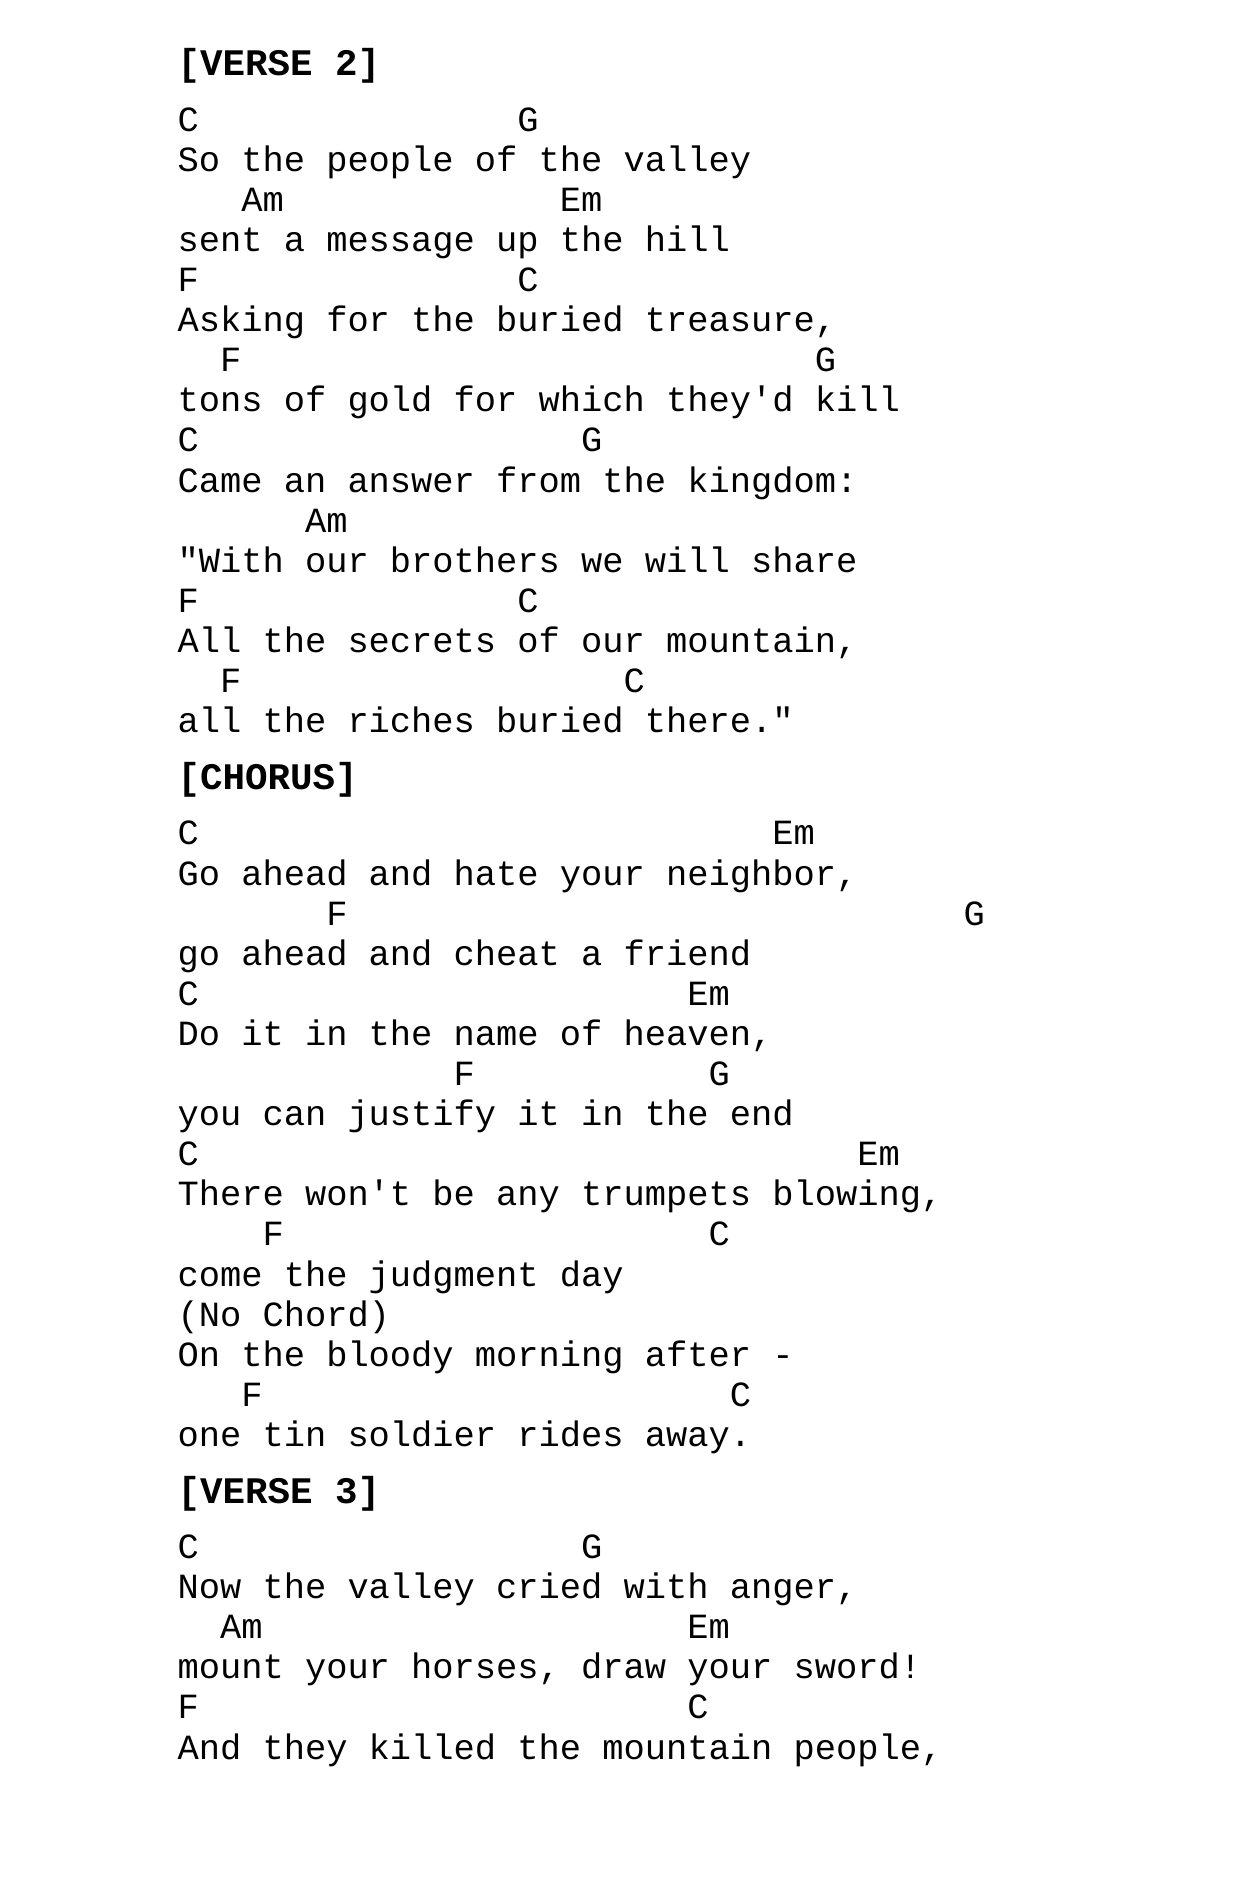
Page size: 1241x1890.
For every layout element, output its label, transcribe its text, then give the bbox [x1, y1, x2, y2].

text Now the valley cried with anger, [177, 1569, 1196, 1609]
text you can justify it in the end [177, 1096, 1196, 1136]
text Came an answer from the kingdom: [177, 462, 1196, 503]
text "With our brothers we will share [177, 543, 1196, 583]
text Go ahead and hate your neighbor, [177, 855, 1196, 896]
text C Em [177, 976, 1196, 1016]
text (No Chord) [177, 1297, 1196, 1337]
text mount your horses, draw your sword! [177, 1649, 1196, 1689]
text F G [177, 342, 1196, 382]
text All the secrets of our mountain, [177, 623, 1196, 663]
text Do it in the name of heaven, [177, 1016, 1196, 1056]
text one tin soldier rides away. [177, 1417, 1196, 1457]
text sent a message up the hill [177, 222, 1196, 262]
text come the judgment day [177, 1256, 1196, 1297]
text F C [177, 1689, 1196, 1729]
subtitle [VERSE 3] [177, 1472, 1196, 1514]
text F C [177, 583, 1196, 623]
text go ahead and cheat a friend [177, 936, 1196, 976]
text F C [177, 1216, 1196, 1256]
text Am Em [177, 1609, 1196, 1649]
text There won't be any trumpets blowing, [177, 1176, 1196, 1216]
text On the bloody morning after - [177, 1337, 1196, 1377]
subtitle [VERSE 2] [177, 44, 1196, 87]
text C Em [177, 1136, 1196, 1176]
text So the people of the valley [177, 142, 1196, 182]
text C G [177, 422, 1196, 462]
text And they killed the mountain people, [177, 1729, 1196, 1770]
text C G [177, 102, 1196, 142]
text C G [177, 1529, 1196, 1569]
text C Em [177, 815, 1196, 855]
text Asking for the buried treasure, [177, 302, 1196, 342]
text F C [177, 262, 1196, 302]
text all the riches buried there." [177, 703, 1196, 743]
text F G [177, 1056, 1196, 1096]
text Am [177, 503, 1196, 543]
text F G [177, 896, 1196, 936]
text F C [177, 663, 1196, 703]
text F C [177, 1377, 1196, 1417]
text Am Em [177, 182, 1196, 222]
subtitle [CHORUS] [177, 758, 1196, 801]
text tons of gold for which they'd kill [177, 382, 1196, 422]
